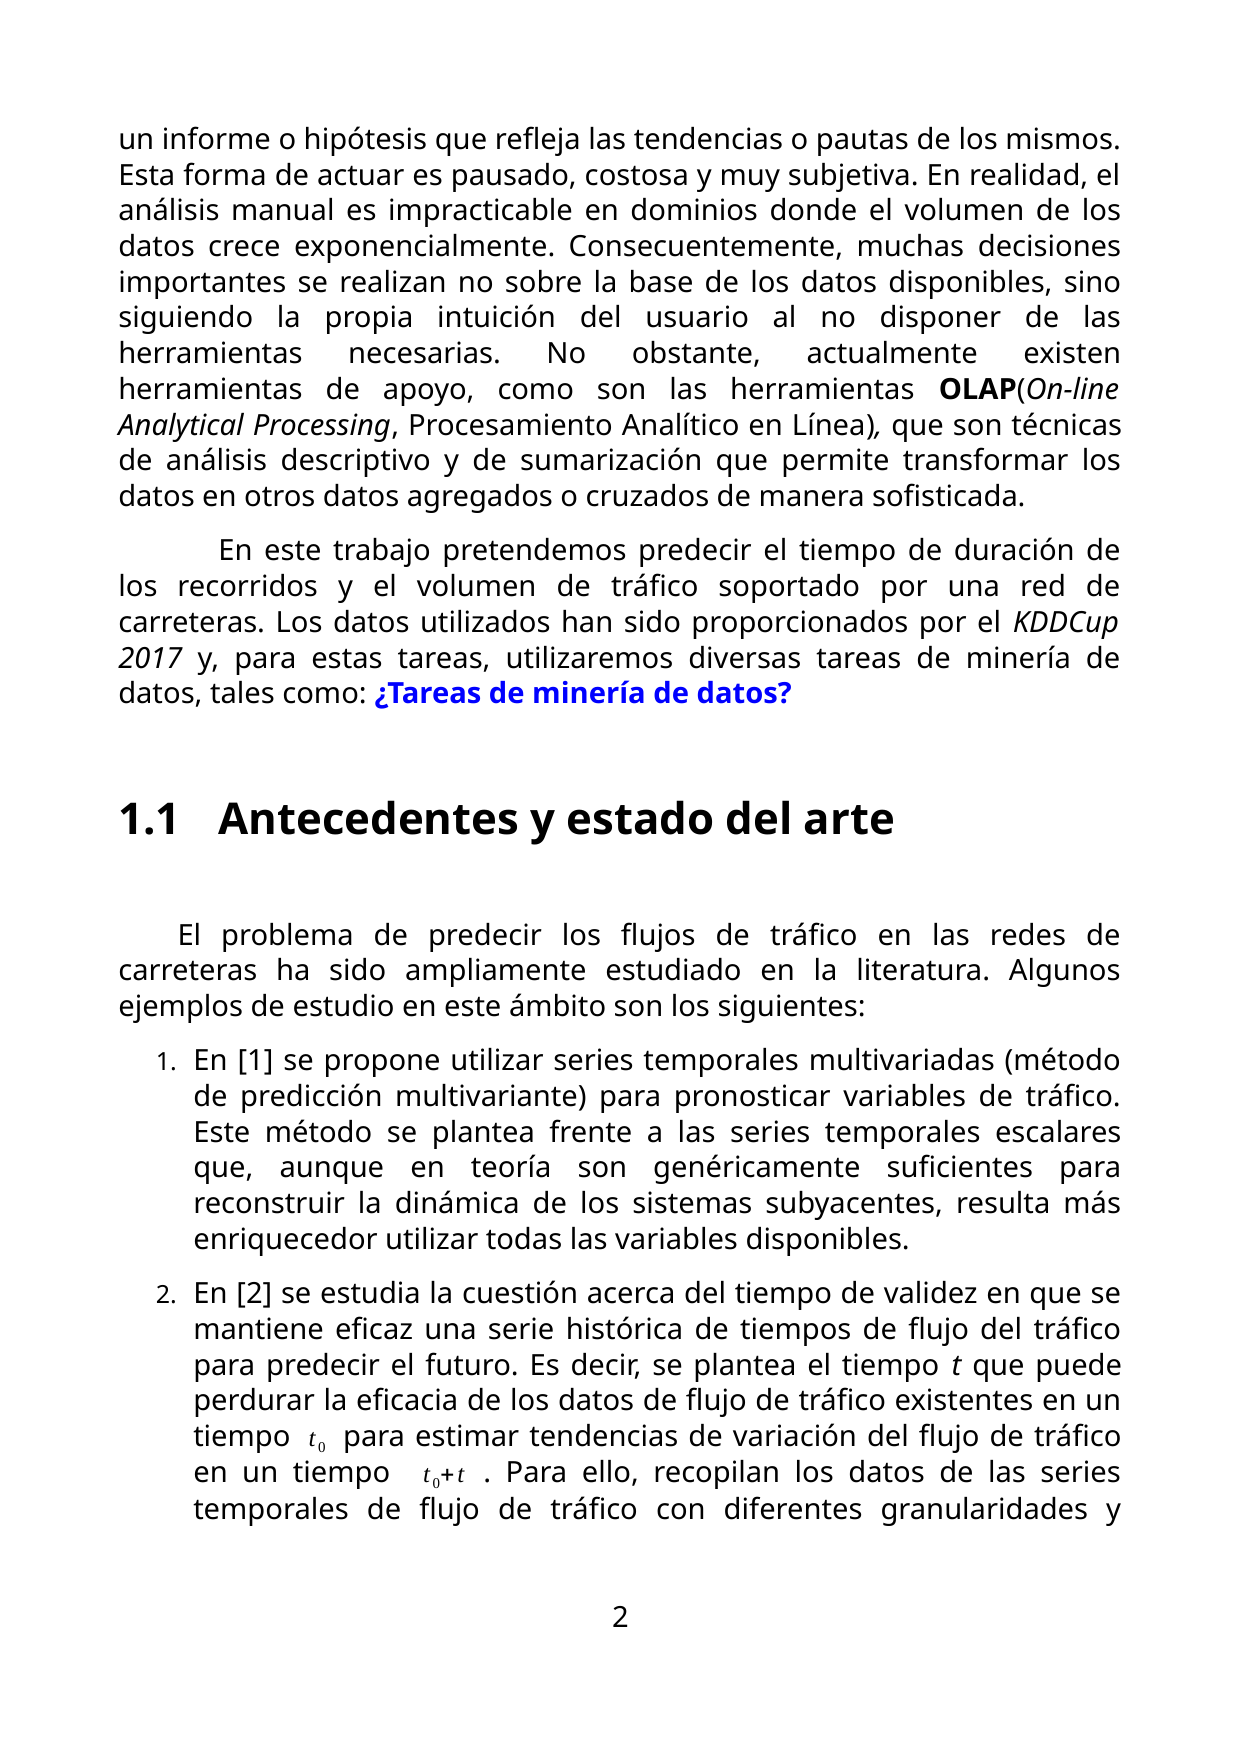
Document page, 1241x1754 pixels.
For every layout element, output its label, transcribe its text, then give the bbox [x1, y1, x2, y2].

list En [2] se estudia la cuestión acerca del tiempo de validez en que se mantiene eficaz una serie histórica de tiempos de flujo del tráfico para predecir el futuro. Es decir, se plantea el tiempo t que puede perdurar la eficacia de los datos de flujo de tráfico existentes en un tiempopara estimar tendencias de variación del flujo de tráfico en un tiempo . Para ello, recopilan los datos de las series temporales de flujo de tráfico con diferentes granularidades y [156, 1272, 1122, 1528]
subtitle Antecedentes y estado del arte [118, 787, 1122, 847]
text El problema de predecir los flujos de tráfico en las redes de carreteras ha sido ampliamente estudiado en la literatura. Algunos ejemplos de estudio en este ámbito son los siguientes: [118, 914, 1122, 1025]
text un informe o hipótesis que refleja las tendencias o pautas de los mismos. Esta forma de actuar es pausado, costosa y muy subjetiva. En realidad, el análisis manual es impracticable en dominios donde el volumen de los datos crece exponencialmente. Consecuentemente, muchas decisiones importantes se realizan no sobre la base de los datos disponibles, sino siguiendo la propia intuición del usuario al no disponer de las herramientas necesarias. No obstante, actualmente existen herramientas de apoyo, como son las herramientas OLAP(On-line Analytical Processing, Procesamiento Analítico en Línea), que son técnicas de análisis descriptivo y de sumarización que permite transformar los datos en otros datos agregados o cruzados de manera sofisticada. [118, 118, 1122, 515]
text En este trabajo pretendemos predecir el tiempo de duración de los recorridos y el volumen de tráfico soportado por una red de carreteras. Los datos utilizados han sido proporcionados por el KDDCup 2017 y, para estas tareas, utilizaremos diversas tareas de minería de datos, tales como: ¿Tareas de minería de datos? [118, 530, 1122, 712]
list En [1] se propone utilizar series temporales multivariadas (método de predicción multivariante) para pronosticar variables de tráfico. Este método se plantea frente a las series temporales escalares que, aunque en teoría son genéricamente suficientes para reconstruir la dinámica de los sistemas subyacentes, resulta más enriquecedor utilizar todas las variables disponibles. [156, 1039, 1122, 1258]
